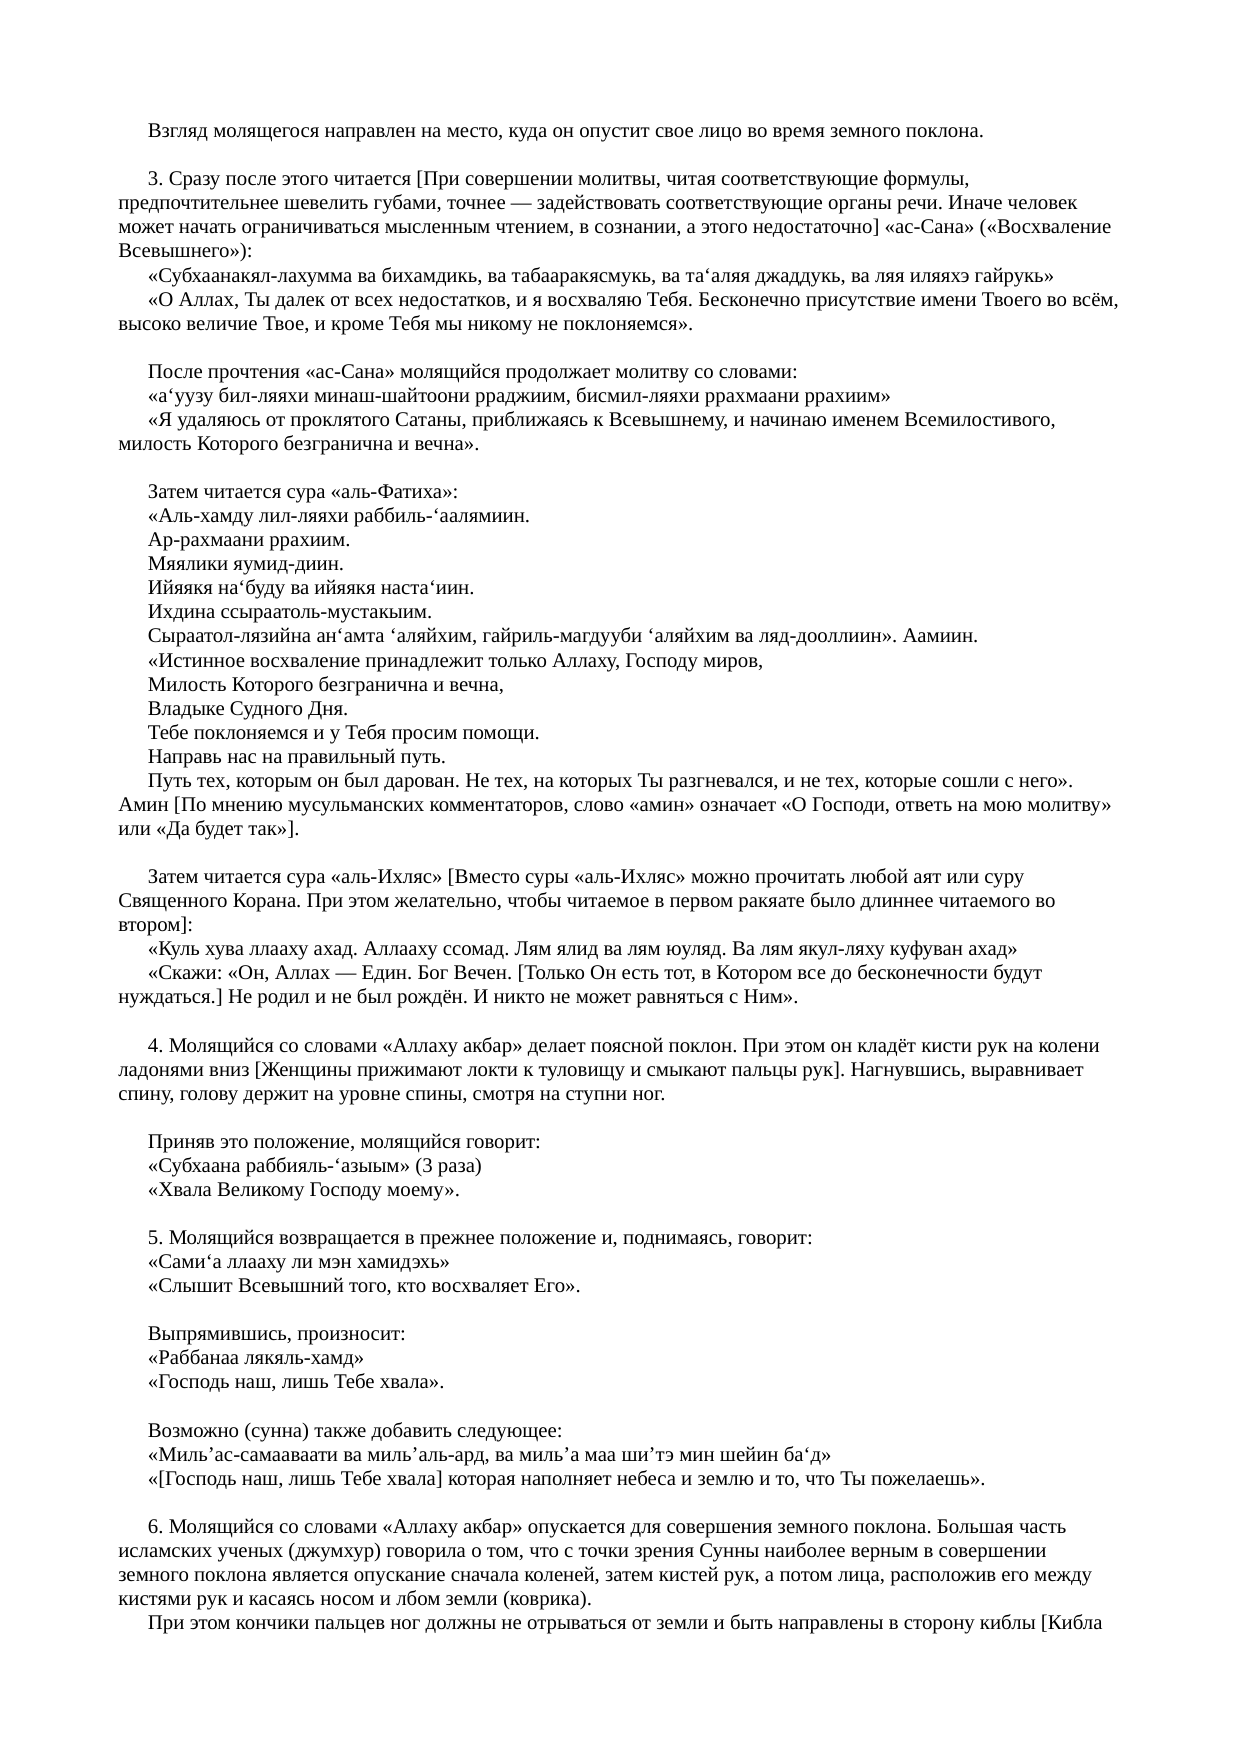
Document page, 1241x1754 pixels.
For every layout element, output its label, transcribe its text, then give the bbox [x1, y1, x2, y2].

text Затем читается сура «аль-Фатиха»: [118, 479, 1122, 503]
text Мяялики яумид-диин. [118, 551, 1122, 575]
text «Сами‘а ллааху ли мэн хамидэхь» [118, 1249, 1122, 1273]
text Милость Которого безгранична и вечна, [118, 672, 1122, 696]
text Выпрямившись, произносит: [118, 1321, 1122, 1345]
text Путь тех, которым он был дарован. Не тех, на которых Ты разгневался, и не тех, которые сошли с него». Амин [По мнению мусульманских комментаторов, слово «амин» означает «О Господи, ответь на мою молитву» или «Да будет так»]. [118, 768, 1122, 840]
text «Я удаляюсь от проклятого Сатаны, приближаясь к Всевышнему, и начинаю именем Всемилостивого, милость Которого безгранична и вечна». [118, 407, 1122, 455]
text При этом кончики пальцев ног должны не отрываться от земли и быть направлены в сторону киблы [Кибла [118, 1610, 1122, 1634]
text Возможно (сунна) также добавить следующее: [118, 1417, 1122, 1442]
text «Господь наш, лишь Тебе хвала». [118, 1369, 1122, 1393]
text Взгляд молящегося направлен на место, куда он опустит свое лицо во время земного поклона. [118, 118, 1122, 142]
text Ийяякя на‘буду ва ийяякя наста‘иин. [118, 575, 1122, 599]
text Владыке Судного Дня. [118, 696, 1122, 720]
text «Миль’ас-самааваати ва миль’аль-ард, ва миль’а маа ши’тэ мин шейин ба‘д» [118, 1442, 1122, 1466]
text «Субхаана раббияль-‘азыым» (3 раза) [118, 1153, 1122, 1177]
text «Скажи: «Он, Аллах — Един. Бог Вечен. [Только Он есть тот, в Котором все до бесконечности будут нуждаться.] Не родил и не был рождён. И никто не может равняться с Ним». [118, 960, 1122, 1008]
text Ихдина ссыраатоль-мустакыим. [118, 599, 1122, 623]
text Тебе поклоняемся и у Тебя просим помощи. [118, 720, 1122, 744]
text После прочтения «ас-Сана» молящийся продолжает молитву со словами: [118, 359, 1122, 383]
text Ар-рахмаани ррахиим. [118, 527, 1122, 551]
text «О Аллах, Ты далек от всех недостатков, и я восхваляю Тебя. Бесконечно присутствие имени Твоего во всём, высоко величие Твое, и кроме Тебя мы никому не поклоняемся». [118, 287, 1122, 335]
text «Истинное восхваление принадлежит только Аллаху, Господу миров, [118, 647, 1122, 672]
text «Аль-хамду лил-ляяхи раббиль-‘аалямиин. [118, 503, 1122, 527]
text «Раббанаа лякяль-хамд» [118, 1345, 1122, 1369]
text Направь нас на правильный путь. [118, 744, 1122, 768]
text «[Господь наш, лишь Тебе хвала] которая наполняет небеса и землю и то, что Ты пожелаешь». [118, 1466, 1122, 1490]
text 4. Молящийся со словами «Аллаху акбар» делает поясной поклон. При этом он кладёт кисти рук на колени ладонями вниз [Женщины прижимают локти к туловищу и смыкают пальцы рук]. Нагнувшись, выравнивает спину, голову держит на уровне спины, смотря на ступни ног. [118, 1032, 1122, 1105]
text 3. Сразу после этого читается [При совершении молитвы, читая соответствующие формулы, предпочтительнее шевелить губами, точнее — задействовать соответствующие органы речи. Иначе человек может начать ограничиваться мысленным чтением, в сознании, а этого недостаточно] «ас-Сана» («Восхваление Всевышнего»): [118, 166, 1122, 262]
text 5. Молящийся возвращается в прежнее положение и, поднимаясь, говорит: [118, 1225, 1122, 1249]
text «Куль хува ллааху ахад. Аллааху ссомад. Лям ялид ва лям юуляд. Ва лям якул-ляху куфуван ахад» [118, 936, 1122, 960]
text 6. Молящийся со словами «Аллаху акбар» опускается для совершения земного поклона. Большая часть исламских ученых (джумхур) говорила о том, что с точки зрения Сунны наиболее верным в совершении земного поклона является опускание сначала коленей, затем кистей рук, а потом лица, расположив его между кистями рук и касаясь носом и лбом земли (коврика). [118, 1514, 1122, 1610]
text Сыраатол-лязийна ан‘амта ‘аляйхим, гайриль-магдууби ‘аляйхим ва ляд-дооллиин». Аамиин. [118, 623, 1122, 647]
text Приняв это положение, молящийся говорит: [118, 1129, 1122, 1153]
text «а‘уузу бил-ляяхи минаш-шайтоони рраджиим, бисмил-ляяхи ррахмаани ррахиим» [118, 383, 1122, 407]
text «Слышит Всевышний того, кто восхваляет Его». [118, 1273, 1122, 1297]
text Затем читается сура «аль-Ихляс» [Вместо суры «аль-Ихляс» можно прочитать любой аят или суру Священного Корана. При этом желательно, чтобы читаемое в первом ракяате было длиннее читаемого во втором]: [118, 864, 1122, 936]
text «Хвала Великому Господу моему». [118, 1177, 1122, 1201]
text «Субхаанакял-лахумма ва бихамдикь, ва табааракясмукь, ва та‘аляя джаддукь, ва ляя иляяхэ гайрукь» [118, 262, 1122, 287]
